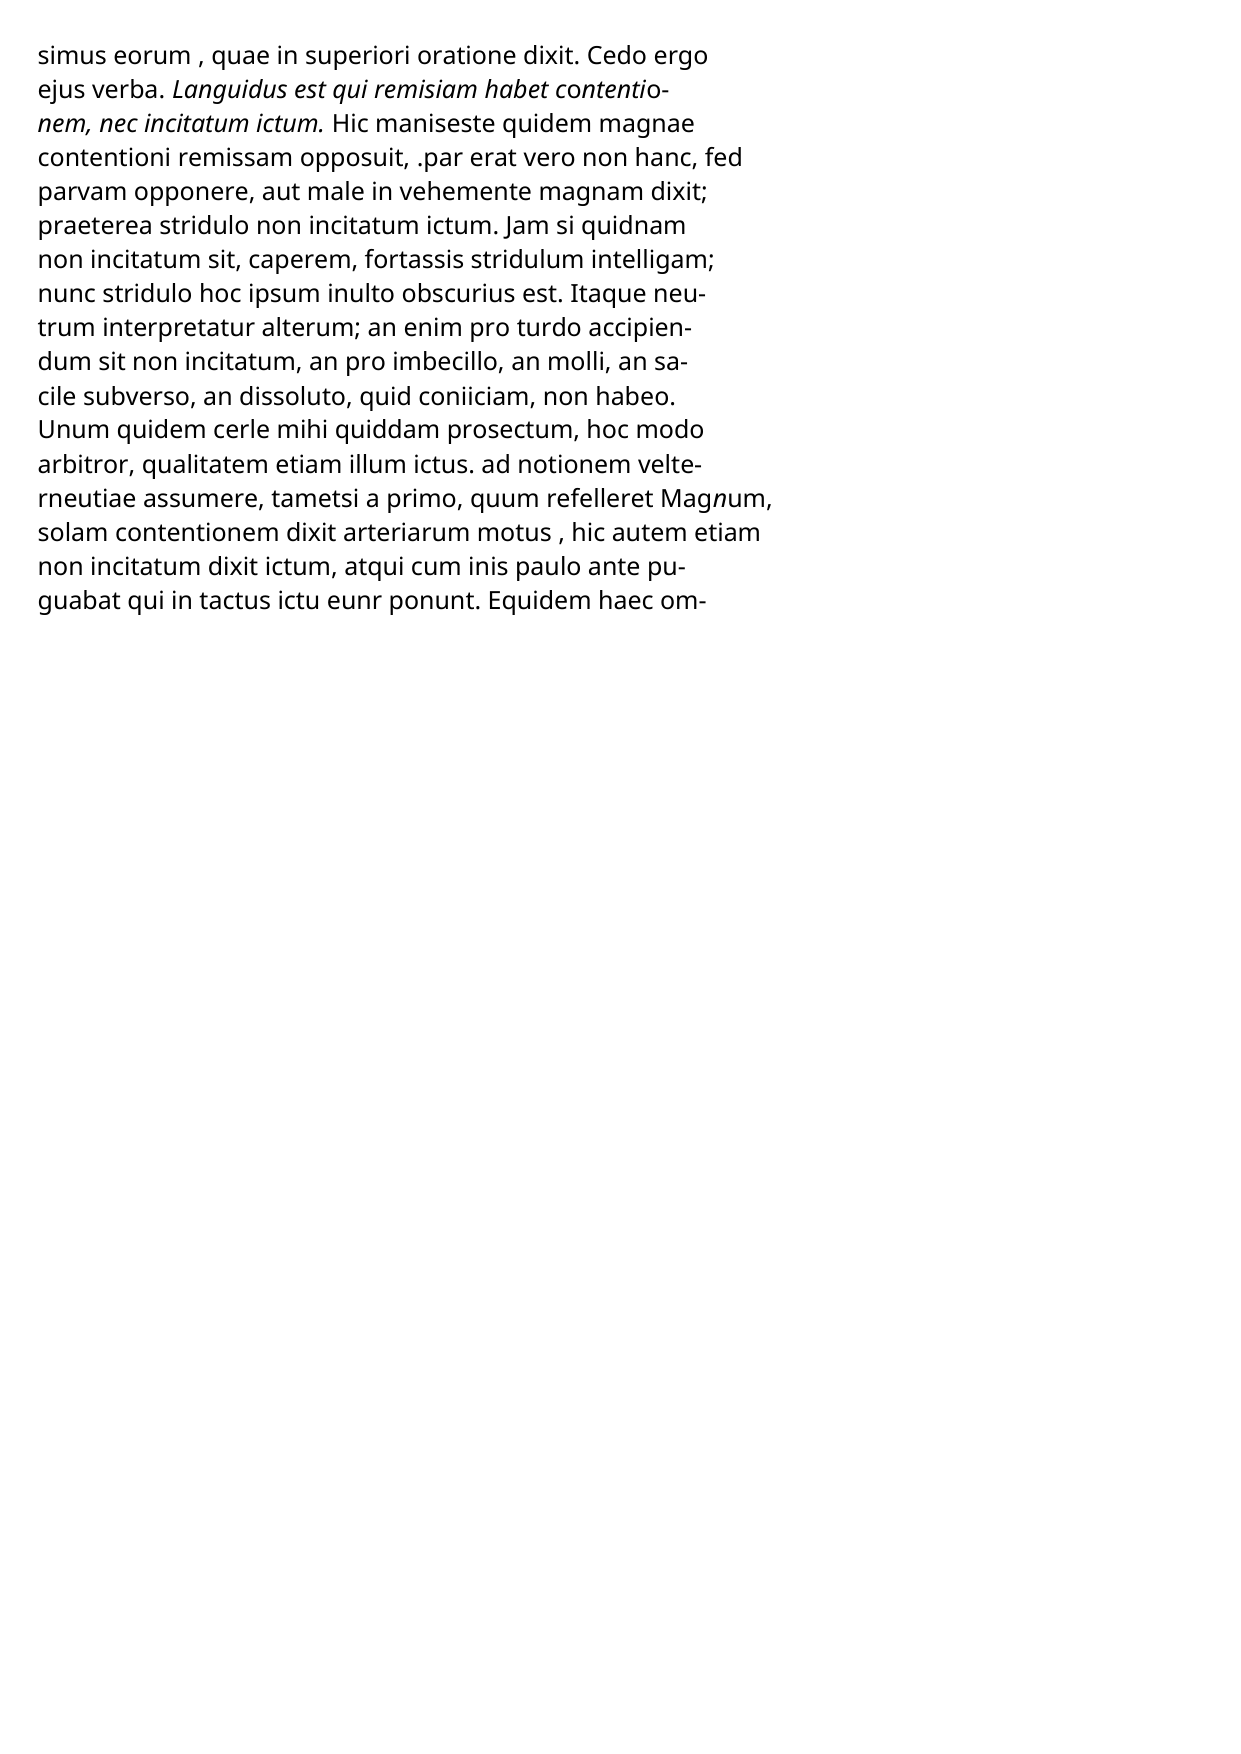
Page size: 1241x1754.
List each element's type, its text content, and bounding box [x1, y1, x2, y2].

text simus eorum , quae in superiori oratione dixit. Cedo ergo ejus verba. Languidus est qui remisiam habet contentio- nem, nec incitatum ictum. Hic maniseste quidem magnae contentioni remissam opposuit, .par erat vero non hanc, fed parvam opponere, aut male in vehemente magnam dixit; praeterea stridulo non incitatum ictum. Jam si quidnam non incitatum sit, caperem, fortassis stridulum intelligam; nunc stridulo hoc ipsum inulto obscurius est. Itaque neu- trum interpretatur alterum; an enim pro turdo accipien- dum sit non incitatum, an pro imbecillo, an molli, an sa- cile subverso, an dissoluto, quid coniiciam, non habeo. Unum quidem cerle mihi quiddam prosectum, hoc modo arbitror, qualitatem etiam illum ictus. ad notionem velte- rneutiae assumere, tametsi a primo, quum refelleret Magnum, solam contentionem dixit arteriarum motus , hic autem etiam non incitatum dixit ictum, atqui cum inis paulo ante pu- guabat qui in tactus ictu eunr ponunt. Equidem haec om- [37, 37, 1203, 617]
